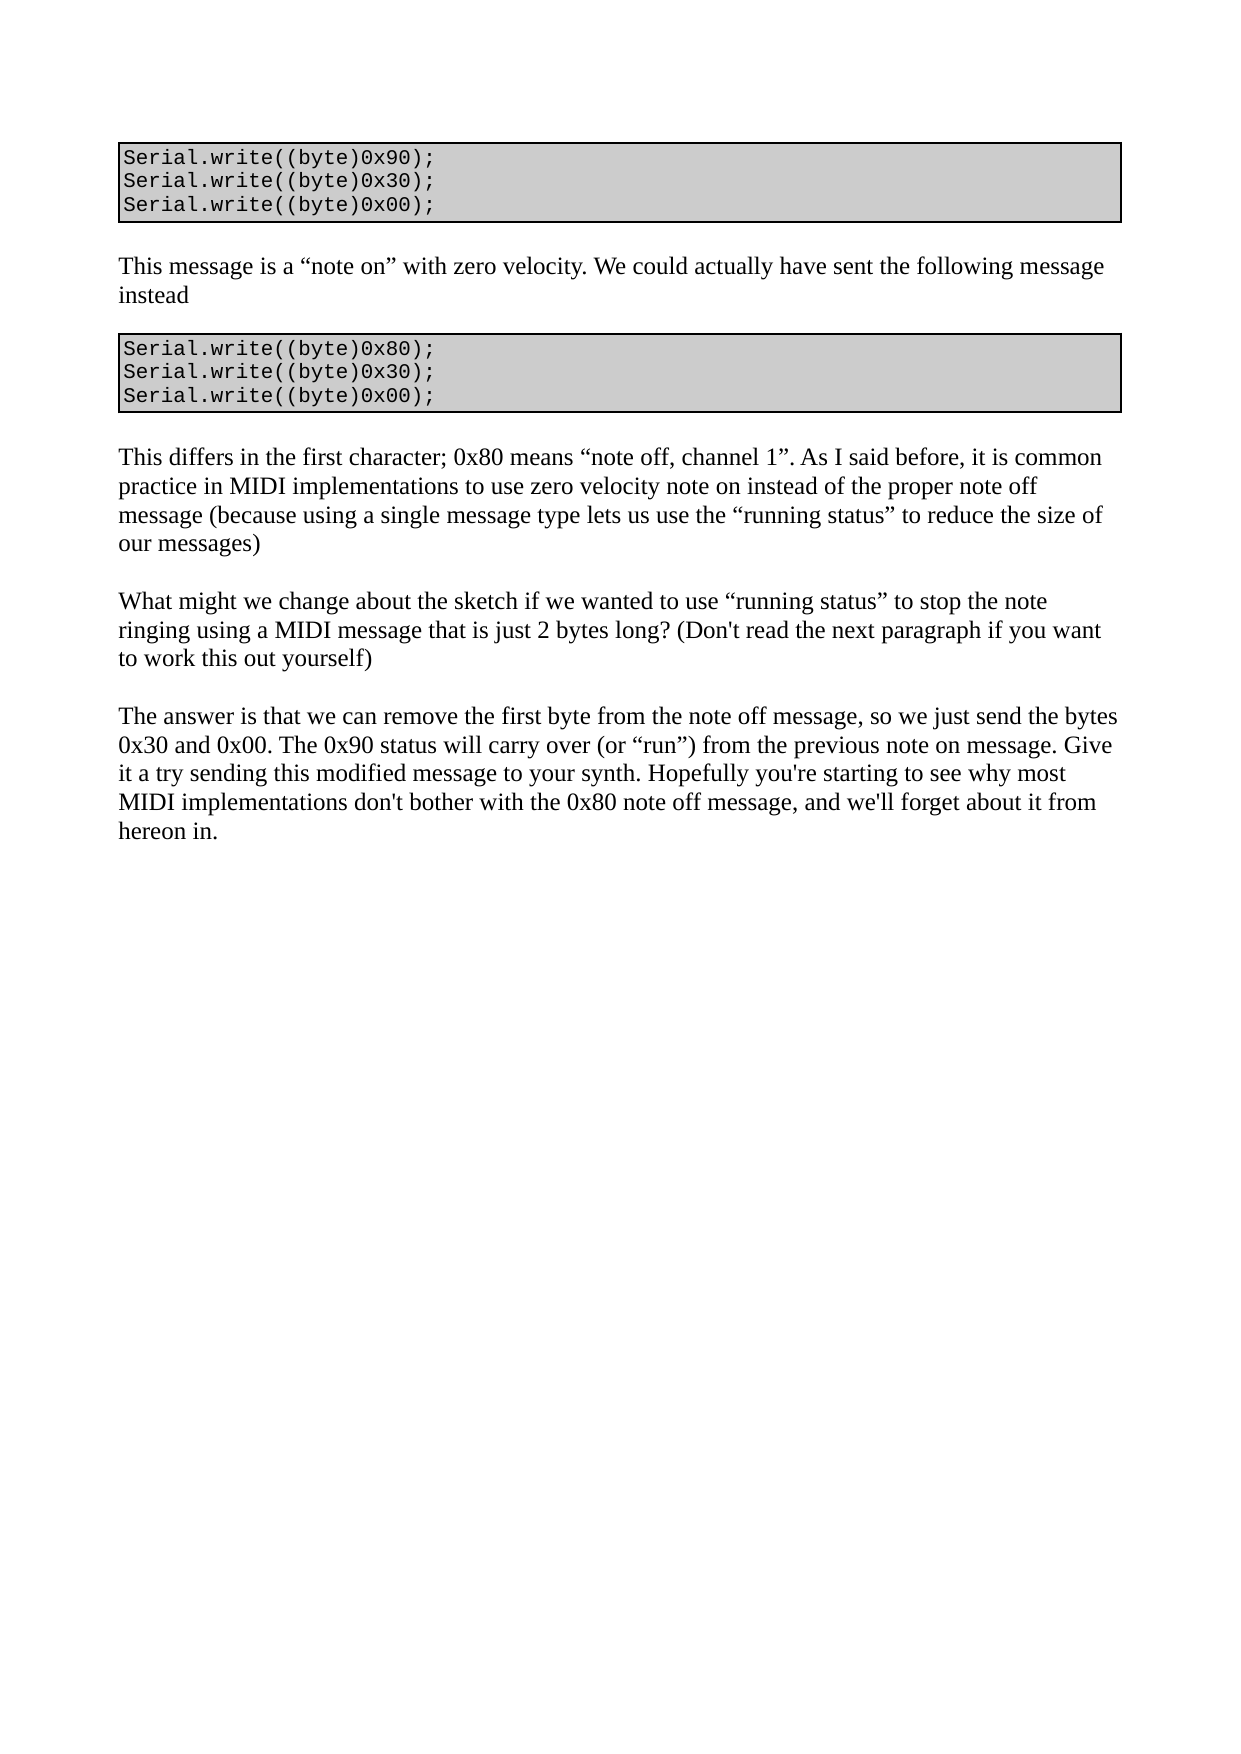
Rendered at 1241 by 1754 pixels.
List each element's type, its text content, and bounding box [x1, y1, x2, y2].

text Serial.write((byte)0x00); [120, 189, 1120, 221]
text Serial.write((byte)0x80); [120, 335, 1120, 356]
text Serial.write((byte)0x30); [120, 165, 1120, 189]
text Serial.write((byte)0x30); [120, 356, 1120, 380]
text This message is a “note on” with zero velocity. We could actually have sent the following message instead [118, 251, 1122, 309]
text What might we change about the sketch if we wanted to use “running status” to stop the note ringing using a MIDI message that is just 2 bytes long? (Don't read the next paragraph if you want to work this out yourself) [118, 586, 1122, 672]
text The answer is that we can remove the first byte from the note off message, so we just send the bytes 0x30 and 0x00. The 0x90 status will carry over (or “run”) from the previous note on message. Give it a try sending this modified message to your synth. Hopefully you're starting to see why most MIDI implementations don't bother with the 0x80 note off message, and we'll forget about it from hereon in. [118, 701, 1122, 845]
text Serial.write((byte)0x90); [120, 144, 1120, 165]
text This differs in the first character; 0x80 means “note off, channel 1”. As I said before, it is common practice in MIDI implementations to use zero velocity note on instead of the proper note off message (because using a single message type lets us use the “running status” to reduce the size of our messages) [118, 442, 1122, 557]
text Serial.write((byte)0x00); [120, 380, 1120, 411]
